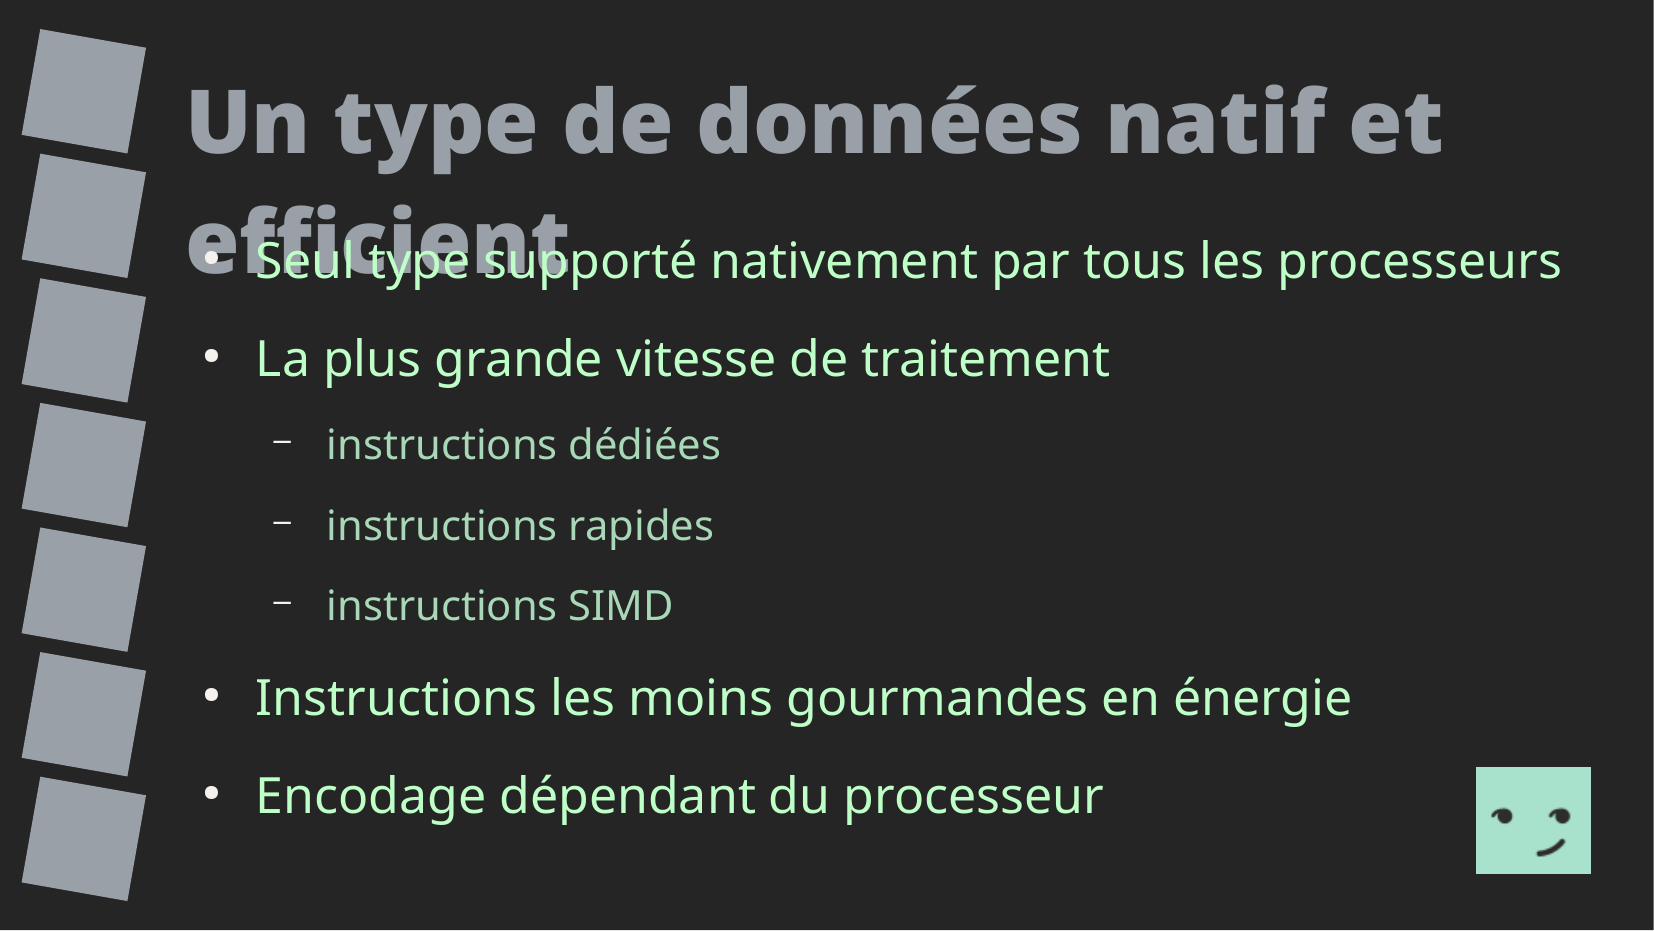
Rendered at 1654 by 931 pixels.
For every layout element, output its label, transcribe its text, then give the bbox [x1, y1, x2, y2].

picture [1476, 767, 1591, 874]
title Un type de données natif et efficient [184, 59, 1654, 154]
list Seul type supporté nativement par tous les processeurs La plus grande vitesse de traitement instructions dédiées instructions rapides instructions SIMD Instructions les moins gourmandes en énergie Encodage dépendant du processeur [184, 225, 1636, 901]
